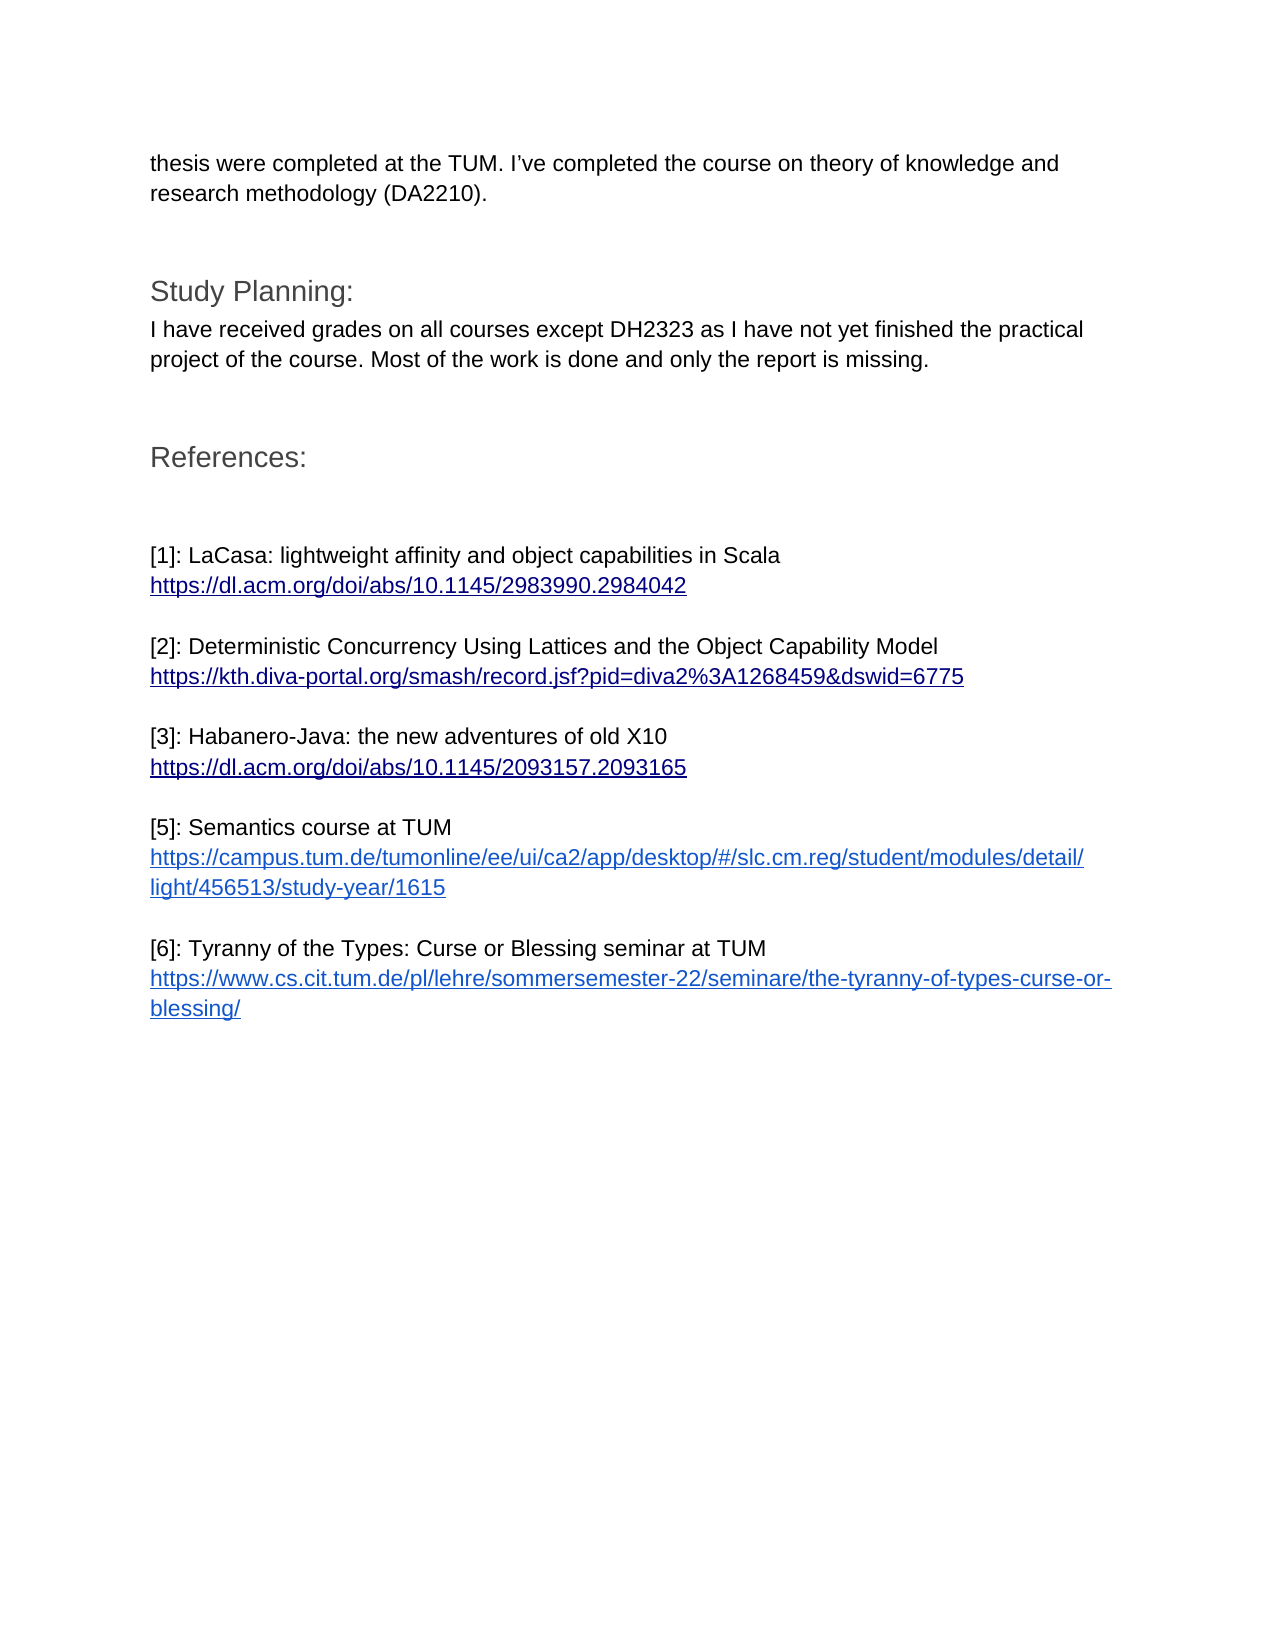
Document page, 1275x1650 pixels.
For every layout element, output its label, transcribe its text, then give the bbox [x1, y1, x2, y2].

text [1]: LaCasa: lightweight affinity and object capabilities in Scala [150, 542, 1125, 568]
text [2]: Deterministic Concurrency Using Lattices and the Object Capability Model [150, 633, 1125, 659]
text https://kth.diva-portal.org/smash/record.jsf?pid=diva2%3A1268459&dswid=6775 [150, 663, 1125, 689]
text https://www.cs.cit.tum.de/pl/lehre/sommersemester-22/seminare/the-tyranny-of-types-curse-or-blessing/ [150, 965, 1125, 1022]
text thesis were completed at the TUM. I’ve completed the course on theory of knowledge and research methodology (DA2210). [150, 150, 1125, 207]
text [6]: Tyranny of the Types: Curse or Blessing seminar at TUM [150, 935, 1125, 961]
text [3]: Habanero-Java: the new adventures of old X10 [150, 723, 1125, 750]
text https://dl.acm.org/doi/abs/10.1145/2983990.2984042 [150, 572, 1125, 599]
text [5]: Semantics course at TUM [150, 814, 1125, 840]
text https://dl.acm.org/doi/abs/10.1145/2093157.2093165 [150, 753, 1125, 780]
text I have received grades on all courses except DH2323 as I have not yet finished the practical project of the course. Most of the work is done and only the report is missing. [150, 316, 1125, 372]
subtitle References: [150, 440, 1125, 473]
subtitle Study Planning: [150, 274, 1125, 307]
text https://campus.tum.de/tumonline/ee/ui/ca2/app/desktop/#/slc.cm.reg/student/modules/detail/light/456513/study-year/1615 [150, 844, 1125, 931]
